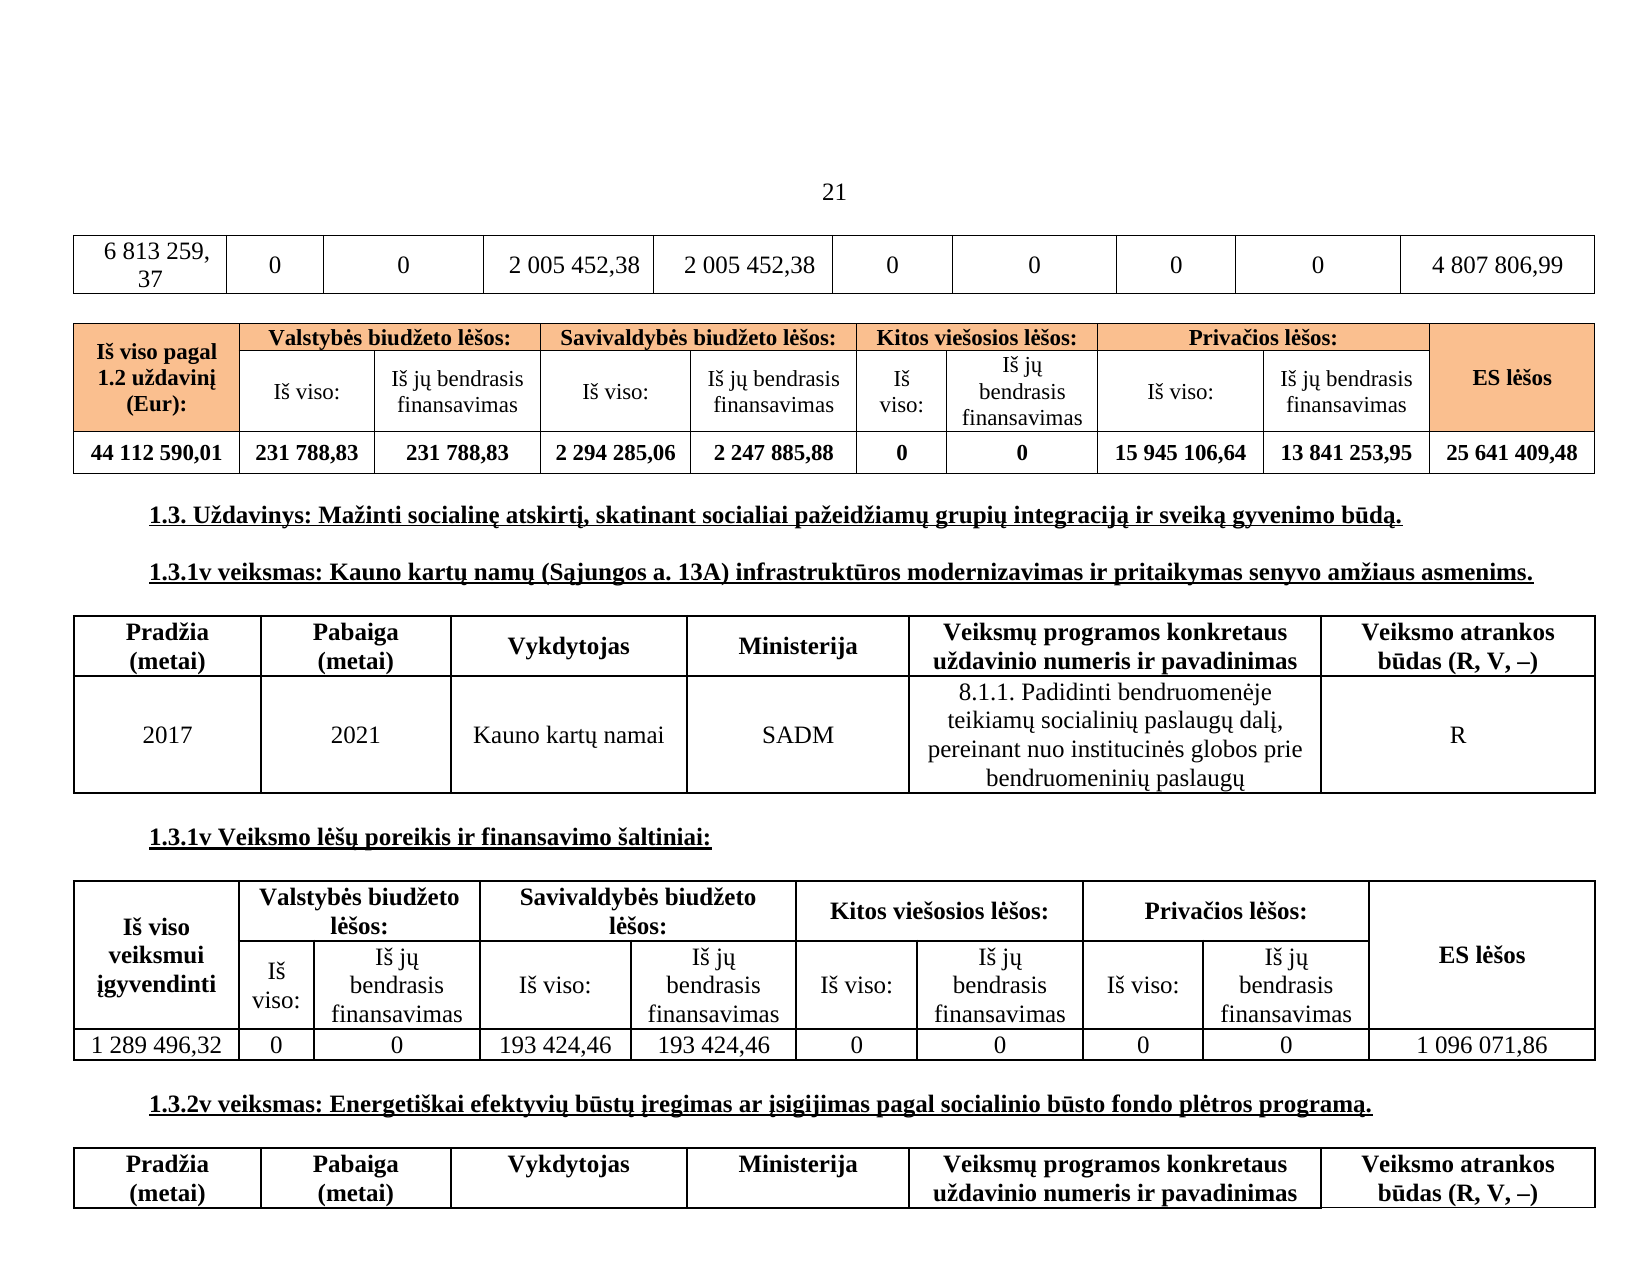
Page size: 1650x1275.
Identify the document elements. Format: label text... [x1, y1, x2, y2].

table_cell 0 [1117, 236, 1235, 293]
table_cell Iš jų bendrasis finansavimas [315, 942, 479, 1028]
table_cell Iš jų bendrasis finansavimas [632, 942, 795, 1028]
table_header Ministerija [688, 1149, 908, 1207]
text 1.3. Uždavinys: Mažinti socialinę atskirtį, skatinant socialiai pažeidžiamų grupių integraciją ir sveiką gyvenimo būdą. [74, 500, 1595, 529]
table_header Iš viso veiksmui įgyvendinti [75, 882, 238, 1028]
table_header Kitos viešosios lėšos: [797, 882, 1082, 939]
table_header Veiksmų programos konkretaus uždavinio numeris ir pavadinimas [910, 617, 1320, 674]
table_cell 2017 [75, 677, 260, 792]
table_cell Iš jų bendrasis finansavimas [691, 351, 856, 431]
table_cell Iš viso: [1098, 351, 1263, 431]
table_header Veiksmų programos konkretaus uždavinio numeris ir pavadinimas [910, 1149, 1320, 1207]
table_cell Iš viso: [1084, 942, 1202, 1028]
table_cell Kauno kartų namai [452, 677, 686, 792]
table_cell 0 [324, 236, 483, 293]
table_cell Iš viso: [481, 942, 630, 1028]
table_header Pradžia (metai) [75, 1149, 260, 1207]
table_cell Iš jų bendrasis finansavimas [1264, 351, 1429, 431]
table_cell 13 841 253,95 [1264, 432, 1429, 472]
table_cell 1 096 071,86 [1370, 1030, 1594, 1059]
table_cell 231 788,83 [375, 432, 540, 472]
table_cell 25 641 409,48 [1430, 432, 1594, 472]
table_cell 15 945 106,64 [1098, 432, 1263, 472]
table_cell Iš viso: [797, 942, 916, 1028]
table_cell 193 424,46 [632, 1030, 795, 1059]
table_cell 2 294 285,06 [541, 432, 690, 472]
table_header Privačios lėšos: [1098, 324, 1429, 350]
table_cell 1 289 496,32 [75, 1030, 238, 1059]
table_header Vykdytojas [452, 617, 686, 674]
table_header Privačios lėšos: [1084, 882, 1368, 939]
table_cell Iš viso: [240, 942, 313, 1028]
table_cell 0 [240, 1030, 313, 1059]
table_header Kitos viešosios lėšos: [857, 324, 1097, 350]
table_cell 2 005 452,38 [484, 236, 653, 293]
table_cell 231 788,83 [240, 432, 374, 472]
table_cell 44 112 590,01 [74, 432, 239, 472]
table_header Ministerija [688, 617, 908, 674]
table_cell Iš jų bendrasis finansavimas [375, 351, 540, 431]
table_cell Iš viso: [541, 351, 690, 431]
table_cell 4 807 806,99 [1401, 236, 1594, 293]
text 1.3.1v Veiksmo lėšų poreikis ir finansavimo šaltiniai: [74, 822, 1595, 851]
table_cell 193 424,46 [481, 1030, 630, 1059]
table_header Valstybės biudžeto lėšos: [240, 324, 540, 350]
table_header Savivaldybės biudžeto lėšos: [481, 882, 795, 939]
table_cell 0 [947, 432, 1097, 472]
table_cell 0 [857, 432, 946, 472]
table_header Savivaldybės biudžeto lėšos: [541, 324, 856, 350]
table_cell 0 [953, 236, 1116, 293]
text 1.3.2v veiksmas: Energetiškai efektyvių būstų įregimas ar įsigijimas pagal socialinio būsto fondo plėtros programą. [74, 1089, 1595, 1118]
table_cell Iš jų bendrasis finansavimas [947, 351, 1097, 431]
table_header Veiksmo atrankos būdas (R, V, –) [1322, 617, 1594, 674]
table_cell 0 [1204, 1030, 1368, 1059]
table_cell 2021 [262, 677, 450, 792]
table_header ES lėšos [1370, 882, 1594, 1028]
table_header Veiksmo atrankos būdas (R, V, –) [1322, 1149, 1594, 1207]
table_cell 0 [833, 236, 952, 293]
table_cell 0 [227, 236, 323, 293]
table_cell 6 813 259,37 [74, 236, 226, 293]
table_header Pabaiga (metai) [262, 1149, 450, 1207]
table_header Vykdytojas [452, 1149, 686, 1207]
table_header Iš viso pagal 1.2 uždavinį (Eur): [74, 324, 239, 431]
text 1.3.1v veiksmas: Kauno kartų namų (Sąjungos a. 13A) infrastruktūros modernizavimas ir pritaikymas senyvo amžiaus asmenims. [74, 557, 1595, 586]
table_cell 2 005 452,38 [654, 236, 832, 293]
table_cell 0 [315, 1030, 479, 1059]
table_cell SADM [688, 677, 908, 792]
table_header Pradžia (metai) [75, 617, 260, 674]
table_cell Iš viso: [857, 351, 946, 431]
table_header Pabaiga (metai) [262, 617, 450, 674]
table_cell 0 [918, 1030, 1082, 1059]
table_cell 0 [1236, 236, 1400, 293]
table_cell 8.1.1. Padidinti bendruomenėje teikiamų socialinių paslaugų dalį, pereinant nuo institucinės globos prie bendruomeninių paslaugų [910, 677, 1320, 792]
table_cell Iš jų bendrasis finansavimas [918, 942, 1082, 1028]
table_cell 0 [797, 1030, 916, 1059]
table_cell 2 247 885,88 [691, 432, 856, 472]
table_header ES lėšos [1430, 324, 1594, 431]
table_cell 0 [1084, 1030, 1202, 1059]
table_header Valstybės biudžeto lėšos: [240, 882, 479, 939]
table_cell R [1322, 677, 1594, 792]
table_cell Iš viso: [240, 351, 374, 431]
table_cell Iš jų bendrasis finansavimas [1204, 942, 1368, 1028]
